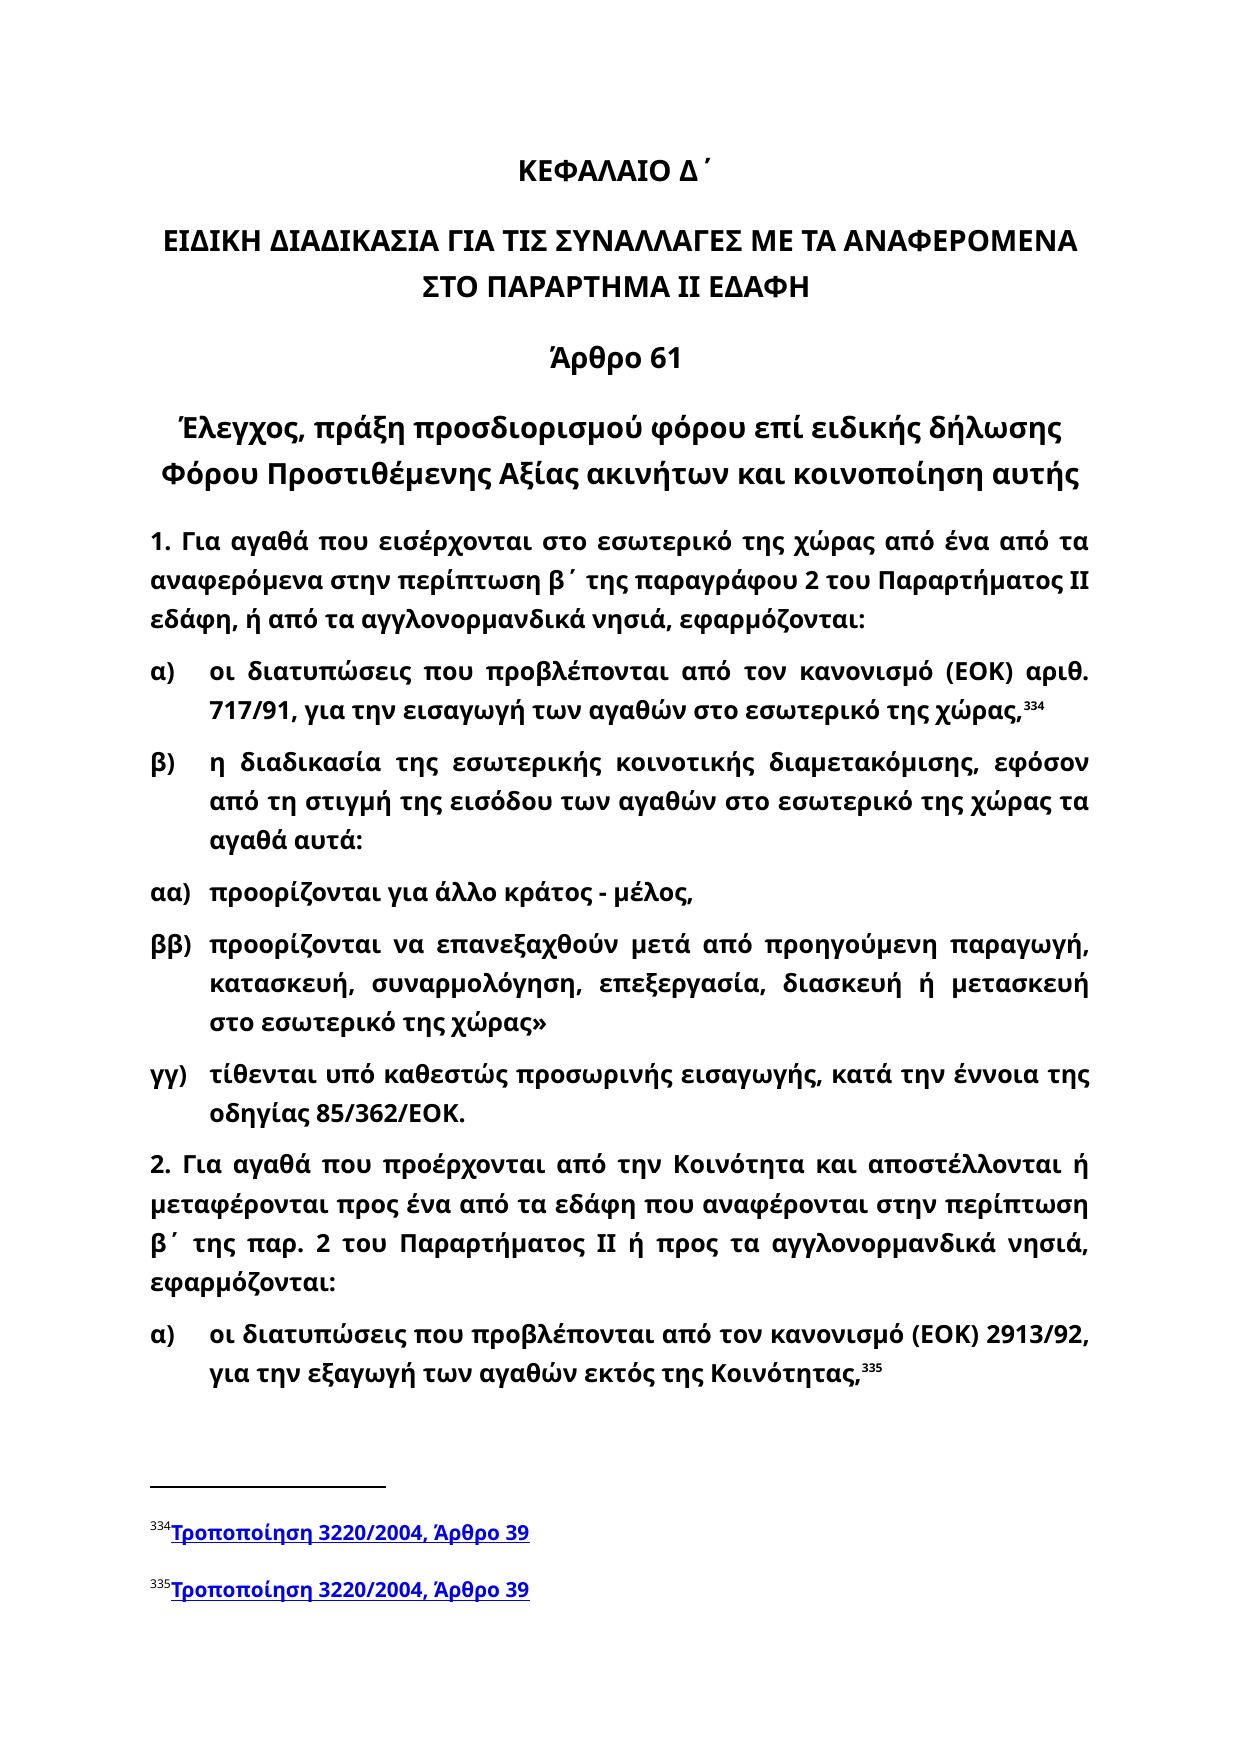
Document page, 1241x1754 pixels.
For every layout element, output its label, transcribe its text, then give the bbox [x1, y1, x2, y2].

text 2. Για αγαθά που προέρχονται από την Κοινότητα και αποστέλλονται ή μεταφέρονται προς ένα από τα εδάφη που αναφέρονται στην περίπτωση β΄ της παρ. 2 του Παραρτήματος II ή προς τα αγγλονορμανδικά νησιά, εφαρμόζονται: [150, 1147, 1090, 1299]
text Τροποποίηση 3220/2004, Άρθρο 39 [150, 1518, 1090, 1546]
list αα) προορίζονται για άλλο κράτος - μέλος, [150, 874, 1090, 909]
subtitle Έλεγχος, πράξη προσδιορισμού φόρου επί ειδικής δήλωσης Φόρου Προστιθέμενης Αξίας ακινήτων και κοινοποίηση αυτής [150, 407, 1090, 493]
text Τροποποίηση 3220/2004, Άρθρο 39 [150, 1576, 1090, 1604]
list β) η διαδικασία της εσωτερικής κοινοτικής διαμετακόμισης, εφόσον από τη στιγμή της εισόδου των αγαθών στο εσωτερικό της χώρας τα αγαθά αυτά: [150, 744, 1090, 857]
text 1. Για αγαθά που εισέρχονται στο εσωτερικό της χώρας από ένα από τα αναφερόμενα στην περίπτωση β΄ της παραγράφου 2 του Παραρτήματος II εδάφη, ή από τα αγγλονορμανδικά νησιά, εφαρμόζονται: [150, 524, 1090, 636]
list γγ) τίθενται υπό καθεστώς προσωρινής εισαγωγής, κατά την έννοια της οδηγίας 85/362/ΕΟΚ. [150, 1056, 1090, 1129]
subtitle ΚΕΦΑΛΑΙΟ Δ΄ [150, 150, 1090, 190]
list α) οι διατυπώσεις που προβλέπονται από τον κανονισμό (ΕΟΚ) αριθ. 717/91, για την εισαγωγή των αγαθών στο εσωτερικό της χώρας, [150, 654, 1090, 727]
subtitle Άρθρο 61 [150, 337, 1090, 377]
list α) οι διατυπώσεις που προβλέπονται από τον κανονισμό (ΕΟΚ) 2913/92, για την εξαγωγή των αγαθών εκτός της Κοινότητας, [150, 1316, 1090, 1389]
subtitle ΕΙΔΙΚΗ ΔΙΑΔΙΚΑΣΙΑ ΓΙΑ ΤΙΣ ΣΥΝΑΛΛΑΓΕΣ ΜΕ ΤΑ ΑΝΑΦΕΡΟΜΕΝΑ ΣΤΟ ΠΑΡΑΡΤΗΜΑ II ΕΔΑΦΗ [150, 221, 1090, 306]
list ββ) προορίζονται να επανεξαχθούν μετά από προηγούμενη παραγωγή, κατασκευή, συναρμολόγηση, επεξεργασία, διασκευή ή μετασκευή στο εσωτερικό της χώρας» [150, 926, 1090, 1039]
